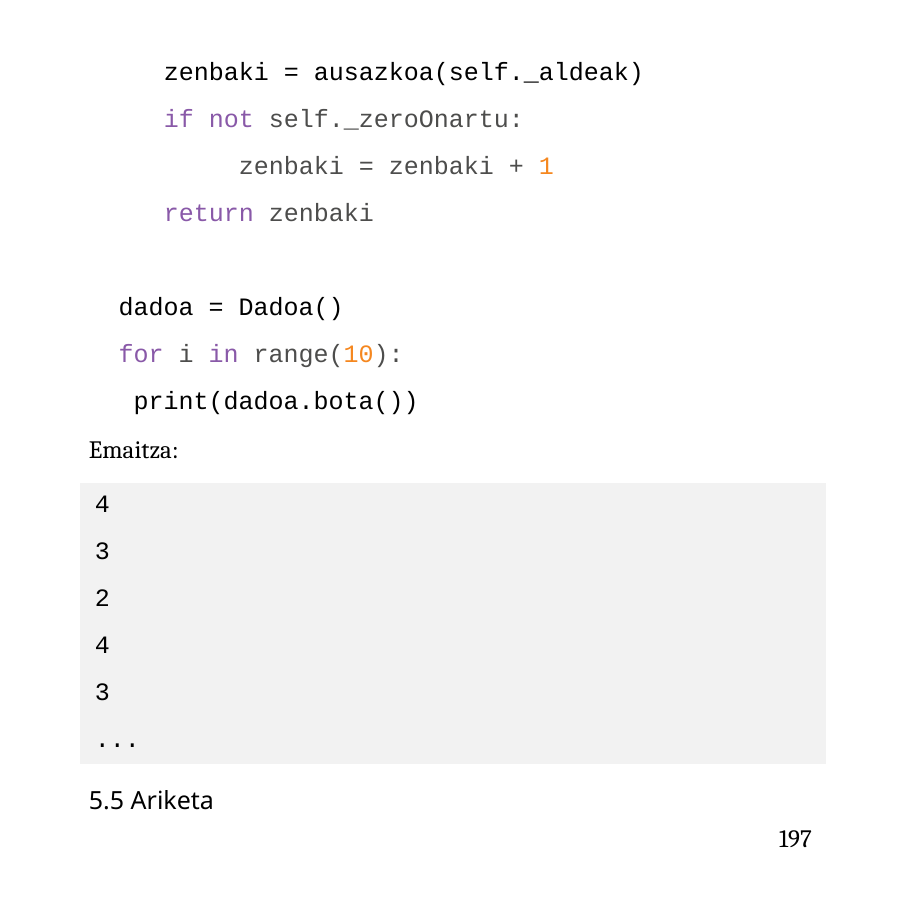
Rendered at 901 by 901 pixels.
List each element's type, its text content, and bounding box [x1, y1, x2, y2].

text 4 [86, 624, 820, 661]
text ... [86, 719, 820, 757]
text zenbaki = ausazkoa(self._aldeak) [118, 59, 811, 87]
text 2 [86, 577, 820, 614]
text dadoa = Dadoa() [118, 294, 811, 323]
text 5.5 Ariketa [89, 782, 811, 816]
text 3 [86, 530, 820, 567]
text 3 [86, 672, 820, 708]
text return zenbaki [118, 200, 811, 229]
text zenbaki = zenbaki + 1 [118, 153, 811, 182]
text if not self._zeroOnartu: [118, 106, 811, 134]
text print(dadoa.bota()) [118, 389, 811, 417]
text 4 [86, 490, 820, 520]
text for i in range(10): [118, 342, 811, 370]
text Emaitza: [89, 436, 811, 464]
